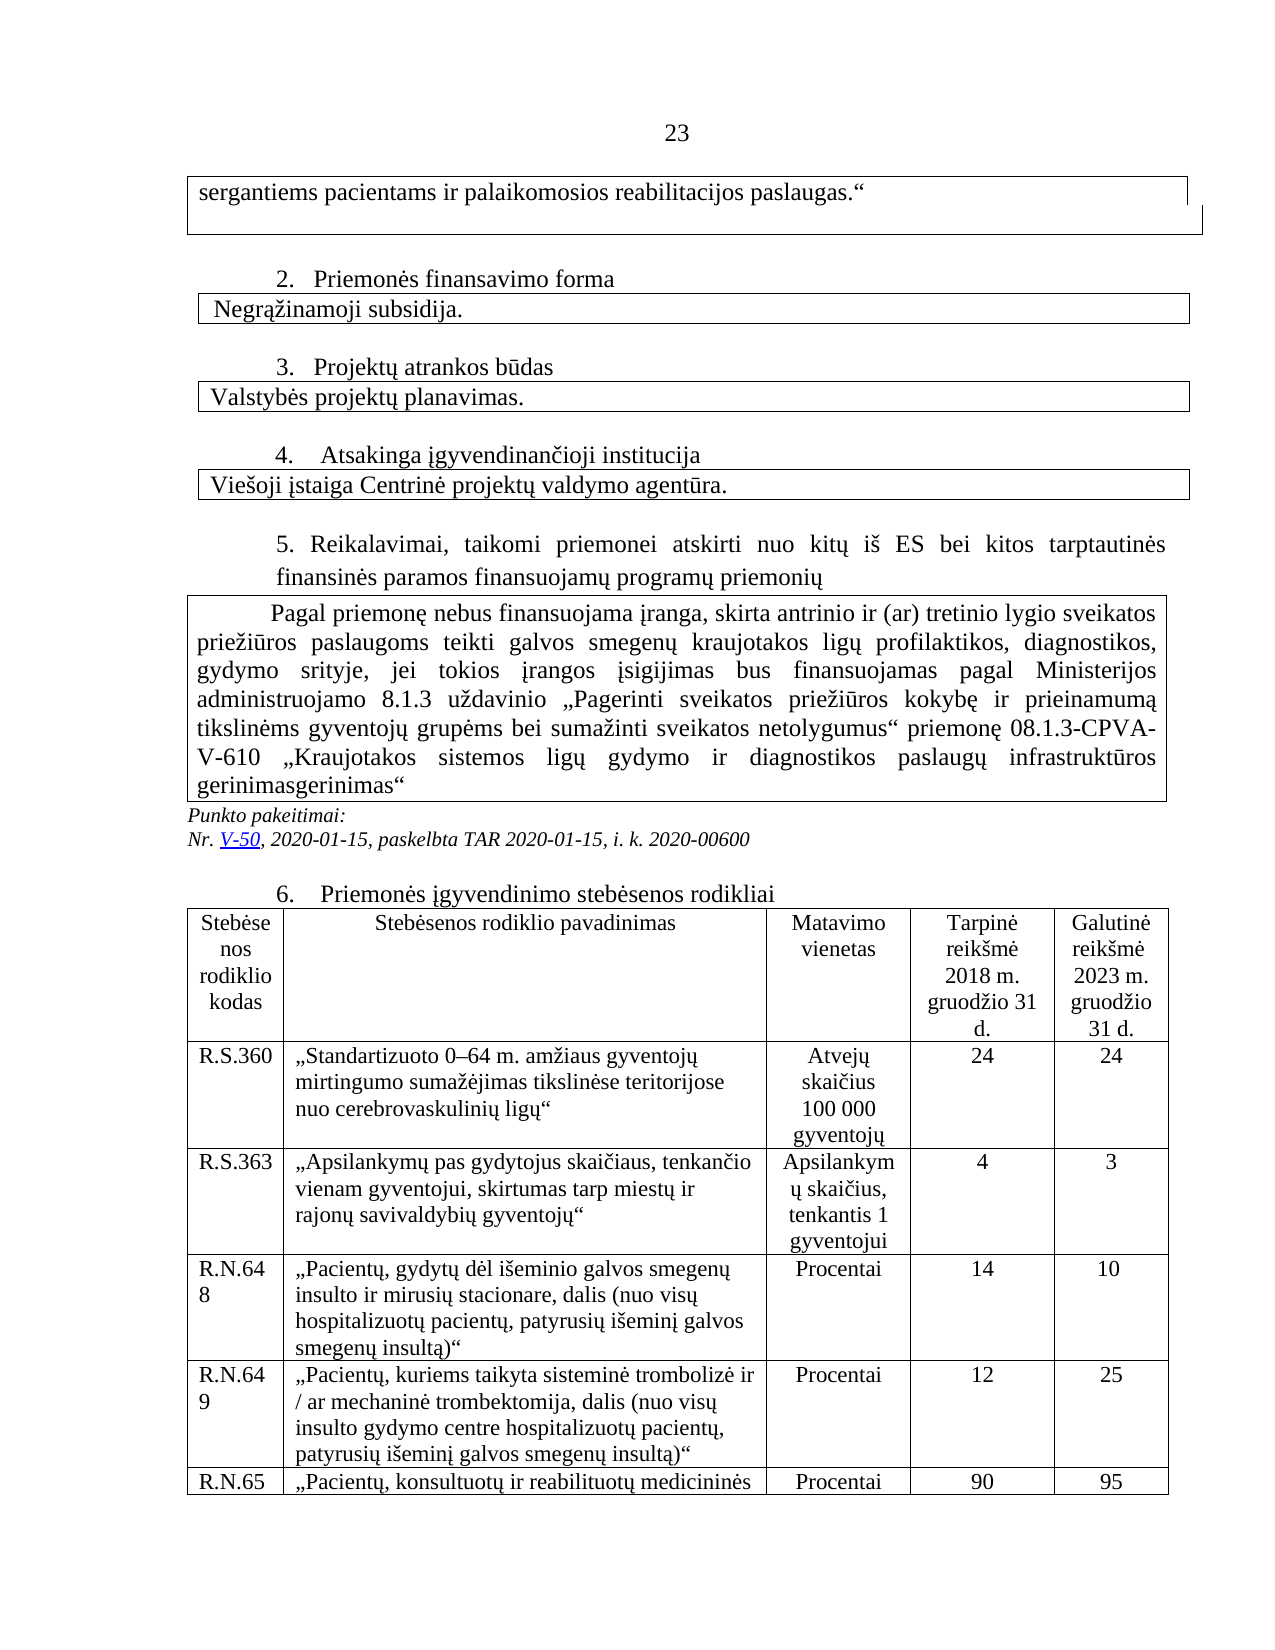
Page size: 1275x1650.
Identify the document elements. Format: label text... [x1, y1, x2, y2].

table_cell R.S.360 [188, 1042, 283, 1147]
table_cell Apsilankymų skaičius, tenkantis 1 gyventojui [767, 1149, 910, 1254]
text Pagal priemonę nebus finansuojama įranga, skirta antrinio ir (ar) tretinio lygio sveikatos priežiūros paslaugoms teikti galvos smegenų kraujotakos ligų profilaktikos, diagnostikos, gydymo srityje, jei tokios įrangos įsigijimas bus finansuojamas pagal Ministerijos administruojamo 8.1.3 uždavinio „Pagerinti sveikatos priežiūros kokybę ir prieinamumą tikslinėms gyventojų grupėms bei sumažinti sveikatos netolygumus“ priemonę 08.1.3-CPVA-V-610 „Kraujotakos sistemos ligų gydymo ir diagnostikos paslaugų infrastruktūros gerinimasgerinimas“ [188, 596, 1166, 801]
table_header Matavimo vienetas [767, 909, 910, 1041]
table_header Negrąžinamoji subsidija. [199, 294, 1189, 322]
table_cell „Pacientų, konsultuotų ir reabilituotų medicininės [284, 1468, 766, 1494]
table_header Viešoji įstaiga Centrinė projektų valdymo agentūra. [199, 470, 1189, 499]
text 6. Priemonės įgyvendinimo stebėsenos rodikliai [276, 879, 1167, 908]
table_cell 24 [1055, 1042, 1168, 1147]
table_cell 24 [911, 1042, 1054, 1147]
table_header Tarpinė reikšmė 2018 m. gruodžio 31 d. [911, 909, 1054, 1041]
table_cell 25 [1055, 1361, 1168, 1467]
table_header Galutinė reikšmė 2023 m. gruodžio 31 d. [1055, 909, 1168, 1041]
table_cell R.S.363 [188, 1149, 283, 1254]
table_cell „Pacientų, kuriems taikyta sisteminė trombolizė ir / ar mechaninė trombektomija, dalis (nuo visų insulto gydymo centre hospitalizuotų pacientų, patyrusių išeminį galvos smegenų insultą)“ [284, 1361, 766, 1467]
text Punkto pakeitimai: [187, 802, 1167, 827]
table_cell R.N.65 [188, 1468, 283, 1494]
table_cell 14 [911, 1255, 1054, 1360]
table_cell „Standartizuoto 0–64 m. amžiaus gyventojų mirtingumo sumažėjimas tikslinėse teritorijose nuo cerebrovaskulinių ligų“ [284, 1042, 766, 1147]
table_cell „Pacientų, gydytų dėl išeminio galvos smegenų insulto ir mirusių stacionare, dalis (nuo visų hospitalizuotų pacientų, patyrusių išeminį galvos smegenų insultą)“ [284, 1255, 766, 1360]
table_header sergantiems pacientams ir palaikomosios reabilitacijos paslaugas.“ [188, 177, 1187, 205]
text Nr. V-50, 2020-01-15, paskelbta TAR 2020-01-15, i. k. 2020-00600 [187, 827, 1167, 851]
table_header Stebėsenos rodiklio pavadinimas [284, 909, 766, 1041]
table_cell 4 [911, 1149, 1054, 1254]
table_cell 10 [1055, 1255, 1168, 1360]
table_cell Procentai [767, 1468, 910, 1494]
text 4. Atsakinga įgyvendinančioji institucija [275, 441, 1167, 469]
table_cell R.N.649 [188, 1361, 283, 1467]
table_cell Procentai [767, 1255, 910, 1360]
table_cell R.N.648 [188, 1255, 283, 1360]
table_cell Atvejų skaičius 100 000 gyventojų [767, 1042, 910, 1147]
table_header Stebėsenos rodiklio kodas [188, 909, 283, 1041]
table_cell 95 [1055, 1468, 1168, 1494]
text 3. Projektų atrankos būdas [276, 352, 1167, 381]
text 5. Reikalavimai, taikomi priemonei atskirti nuo kitų iš ES bei kitos tarptautinės finansinės paramos finansuojamų programų priemonių [276, 529, 1167, 591]
table_cell 12 [911, 1361, 1054, 1467]
table_cell [188, 205, 1202, 234]
table_cell Procentai [767, 1361, 910, 1467]
table_cell 3 [1055, 1149, 1168, 1254]
table_cell „Apsilankymų pas gydytojus skaičiaus, tenkančio vienam gyventojui, skirtumas tarp miestų ir rajonų savivaldybių gyventojų“ [284, 1149, 766, 1254]
table_header [1188, 176, 1202, 205]
table_cell 90 [911, 1468, 1054, 1494]
table_header Valstybės projektų planavimas. [199, 382, 1189, 411]
text 2. Priemonės finansavimo forma [276, 264, 1167, 293]
